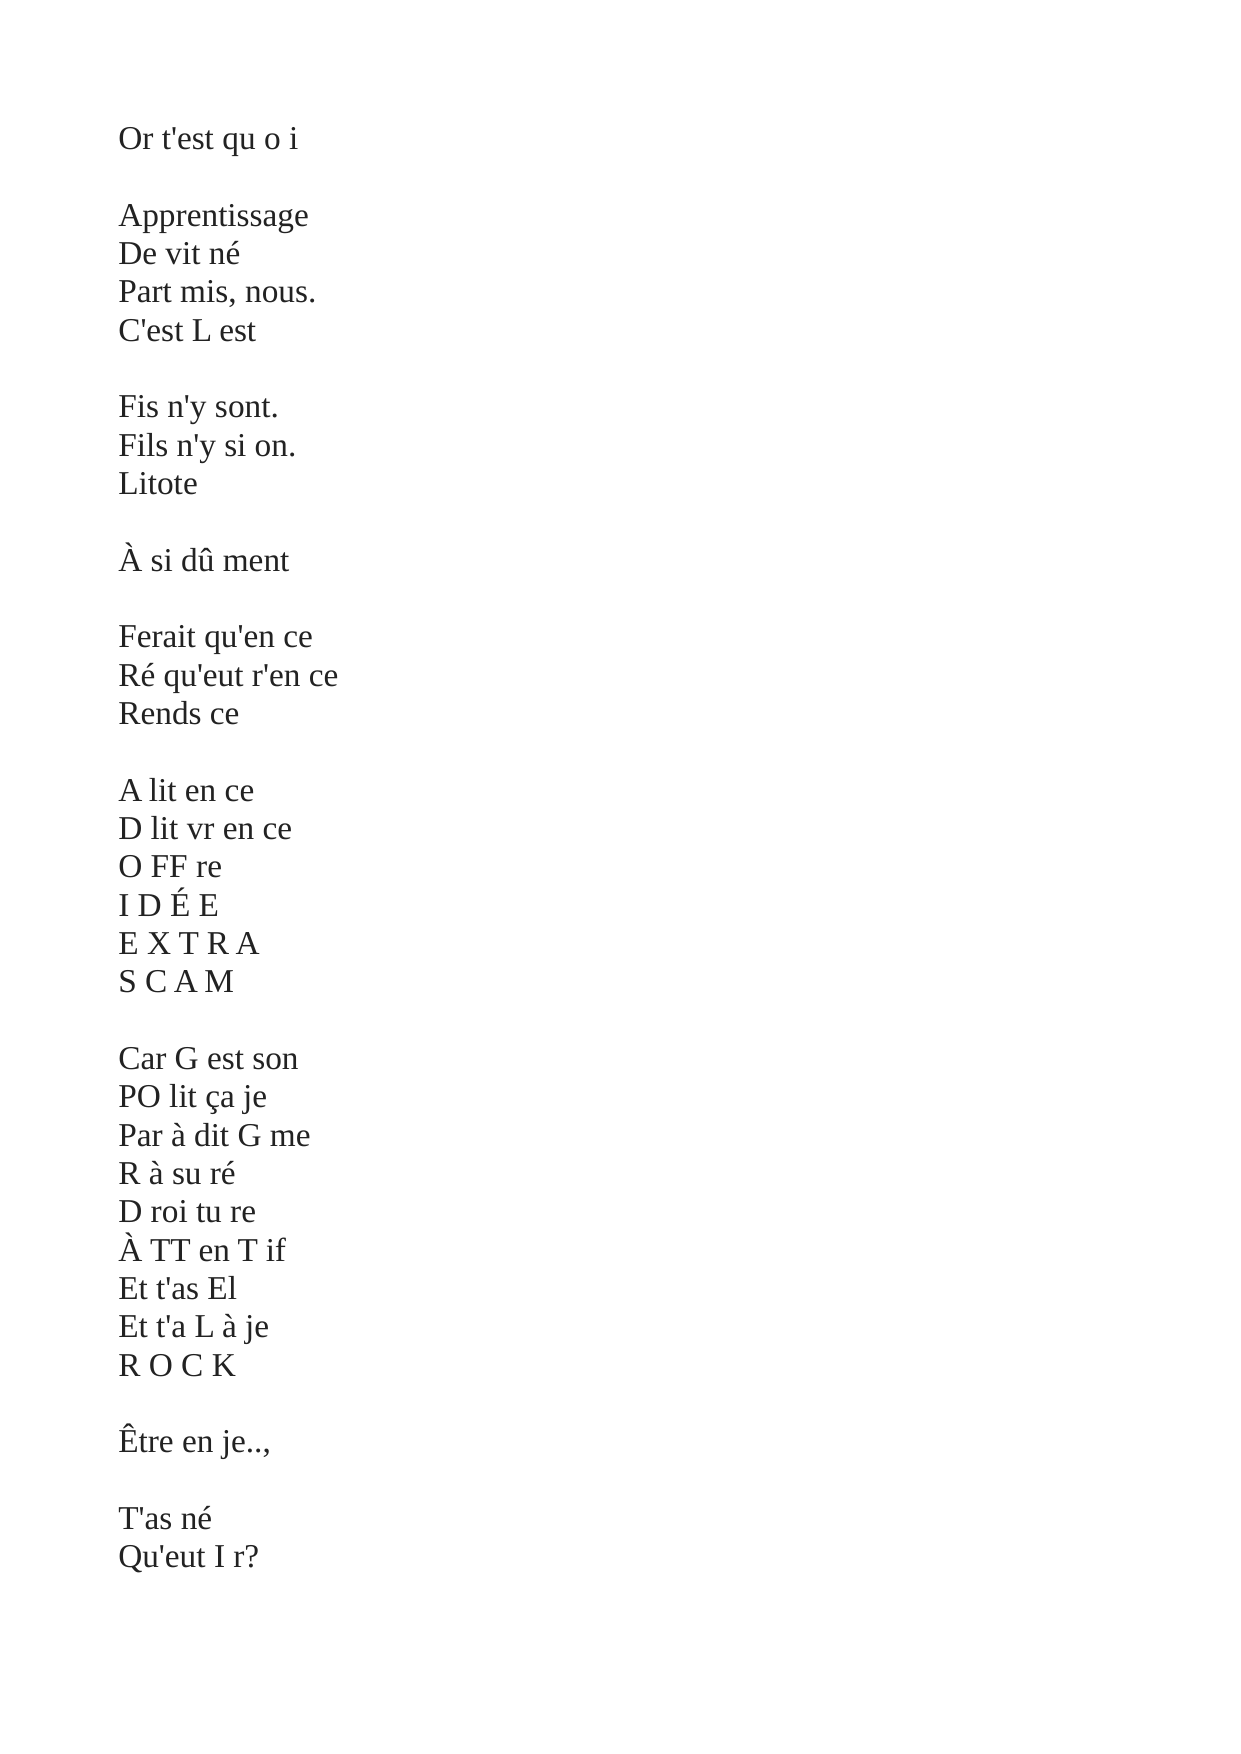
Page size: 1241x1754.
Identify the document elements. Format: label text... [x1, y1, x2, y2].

text R O C K [118, 1345, 1122, 1383]
text D roi tu re [118, 1191, 1122, 1230]
text À TT en T if [118, 1230, 1122, 1268]
text T'as né [118, 1498, 1122, 1536]
text Litote [118, 463, 1122, 501]
text Fis n'y sont. [118, 386, 1122, 425]
text À si dû ment [118, 540, 1122, 578]
text Apprentissage [118, 195, 1122, 233]
text PO lit ça je [118, 1076, 1122, 1115]
text Or t'est qu o i [118, 118, 1122, 156]
text Qu'eut I r? [118, 1536, 1122, 1575]
text Par à dit G me [118, 1115, 1122, 1153]
text Ferait qu'en ce [118, 616, 1122, 655]
text Rends ce [118, 693, 1122, 731]
text Fils n'y si on. [118, 425, 1122, 463]
text I D É E [118, 885, 1122, 923]
text E X T R A [118, 923, 1122, 961]
text Part mis, nous. [118, 271, 1122, 310]
text Ré qu'eut r'en ce [118, 655, 1122, 693]
text O FF re [118, 846, 1122, 885]
text Et t'as El [118, 1268, 1122, 1306]
text S C A M [118, 961, 1122, 1000]
text Car G est son [118, 1038, 1122, 1076]
text R à su ré [118, 1153, 1122, 1191]
text Et t'a L à je [118, 1306, 1122, 1345]
text A lit en ce [118, 770, 1122, 808]
text D lit vr en ce [118, 808, 1122, 846]
text C'est L est [118, 310, 1122, 348]
text De vit né [118, 233, 1122, 271]
text Être en je.., [118, 1421, 1122, 1460]
